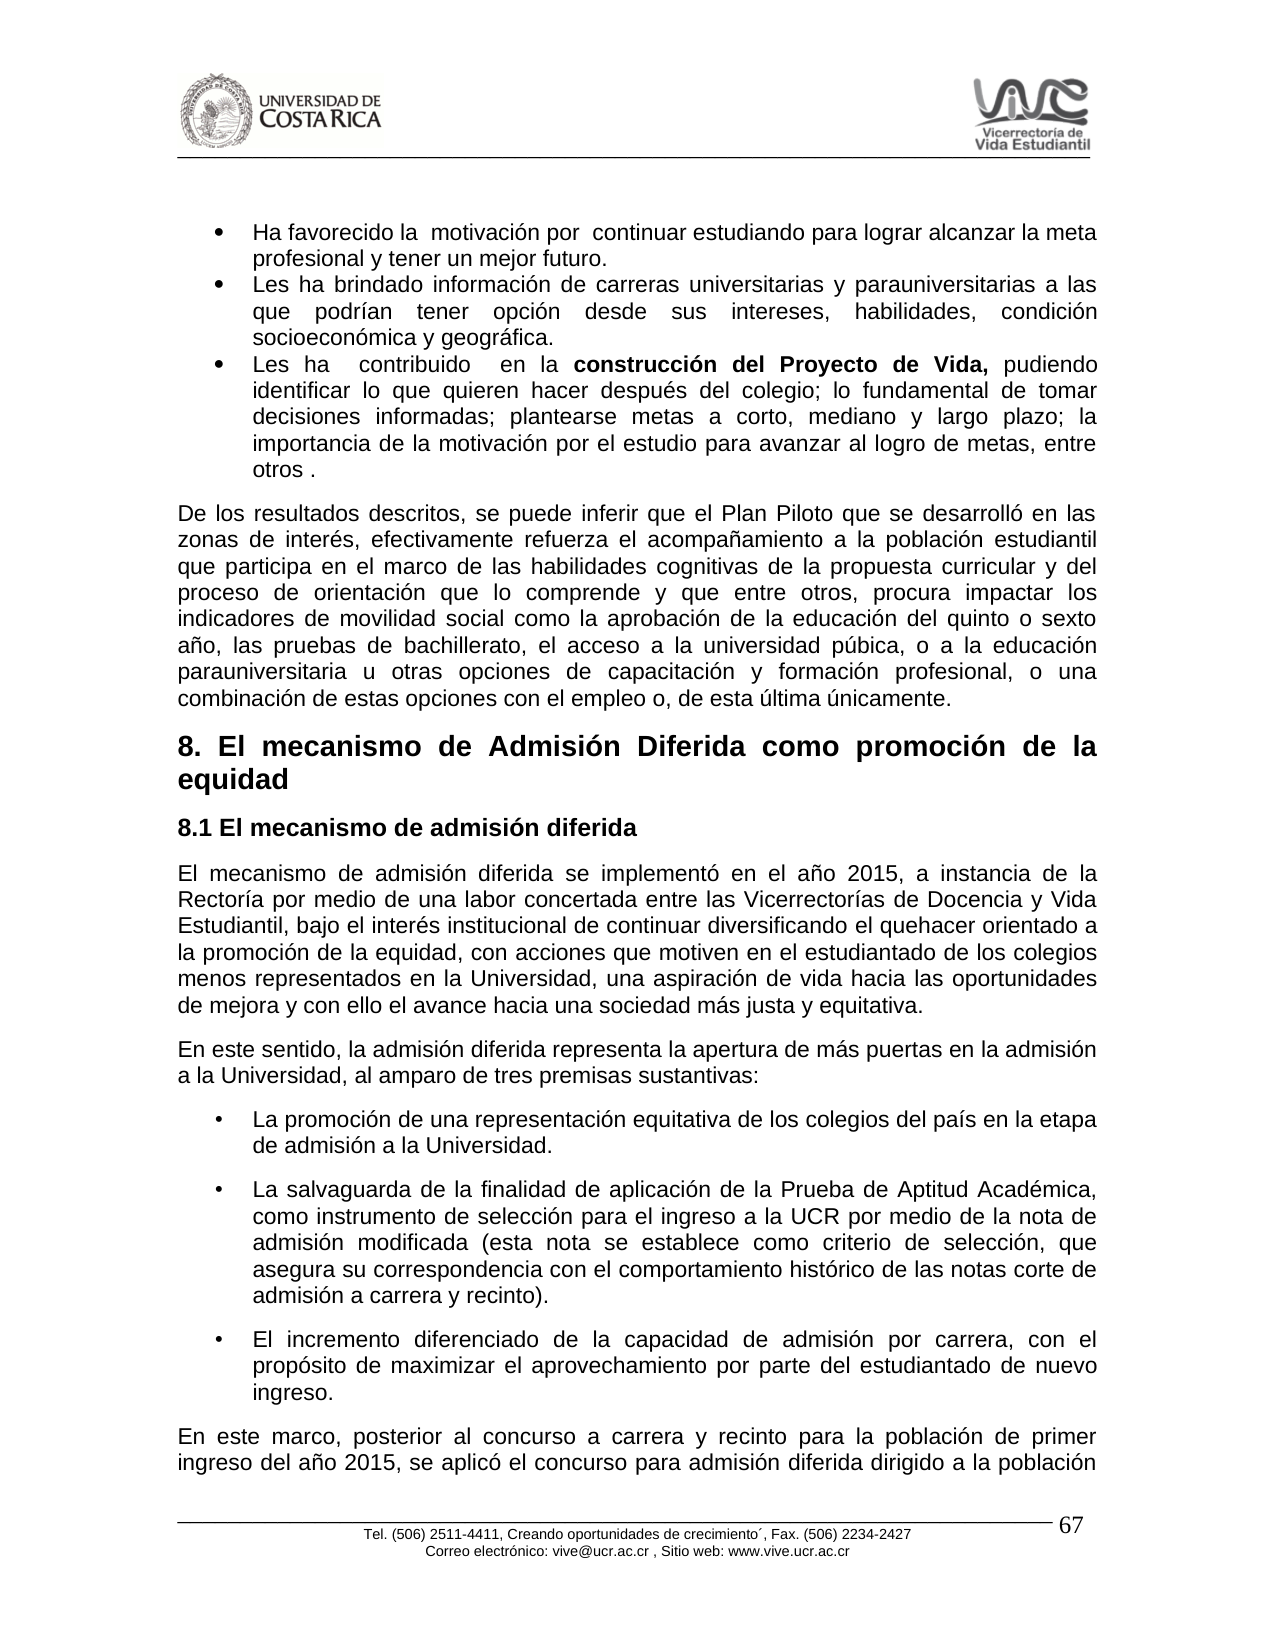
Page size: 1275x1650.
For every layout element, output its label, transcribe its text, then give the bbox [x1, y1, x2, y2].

text En este marco, posterior al concurso a carrera y recinto para la población de primer ingreso del año 2015, se aplicó el concurso para admisión diferida dirigido a la población [177, 1423, 1098, 1475]
text El mecanismo de admisión diferida se implementó en el año 2015, a instancia de la Rectoría por medio de una labor concertada entre las Vicerrectorías de Docencia y Vida Estudiantil, bajo el interés institucional de continuar diversificando el quehacer orientado a la promoción de la equidad, con acciones que motiven en el estudiantado de los colegios menos representados en la Universidad, una aspiración de vida hacia las oportunidades de mejora y con ello el avance hacia una sociedad más justa y equitativa. [177, 860, 1098, 1018]
subtitle 8.1 El mecanismo de admisión diferida [177, 813, 1098, 842]
list La promoción de una representación equitativa de los colegios del país en la etapa de admisión a la Universidad. [215, 1106, 1098, 1159]
text En este sentido, la admisión diferida representa la apertura de más puertas en la admisión a la Universidad, al amparo de tres premisas sustantivas: [177, 1036, 1098, 1088]
list La salvaguarda de la finalidad de aplicación de la Prueba de Aptitud Académica, como instrumento de selección para el ingreso a la UCR por medio de la nota de admisión modificada (esta nota se establece como criterio de selección, que asegura su correspondencia con el comportamiento histórico de las notas corte de admisión a carrera y recinto). [215, 1176, 1098, 1308]
text De los resultados descritos, se puede inferir que el Plan Piloto que se desarrolló en las zonas de interés, efectivamente refuerza el acompañamiento a la población estudiantil que participa en el marco de las habilidades cognitivas de la propuesta curricular y del proceso de orientación que lo comprende y que entre otros, procura impactar los indicadores de movilidad social como la aprobación de la educación del quinto o sexto año, las pruebas de bachillerato, el acceso a la universidad púbica, o a la educación parauniversitaria u otras opciones de capacitación y formación profesional, o una combinación de estas opciones con el empleo o, de esta última únicamente. [177, 500, 1098, 711]
list El incremento diferenciado de la capacidad de admisión por carrera, con el propósito de maximizar el aprovechamiento por parte del estudiantado de nuevo ingreso. [215, 1326, 1098, 1405]
list Les ha brindado información de carreras universitarias y parauniversitarias a las que podrían tener opción desde sus intereses, habilidades, condición socioeconómica y geográfica. [215, 271, 1098, 351]
subtitle 8. El mecanismo de Admisión Diferida como promoción de la equidad [177, 728, 1098, 796]
list Ha favorecido la motivación por continuar estudiando para lograr alcanzar la meta profesional y tener un mejor futuro. [215, 219, 1098, 271]
list Les ha contribuido en la construcción del Proyecto de Vida, pudiendo identificar lo que quieren hacer después del colegio; lo fundamental de tomar decisiones informadas; plantearse metas a corto, mediano y largo plazo; la importancia de la motivación por el estudio para avanzar al logro de metas, entre otros . [215, 351, 1098, 482]
